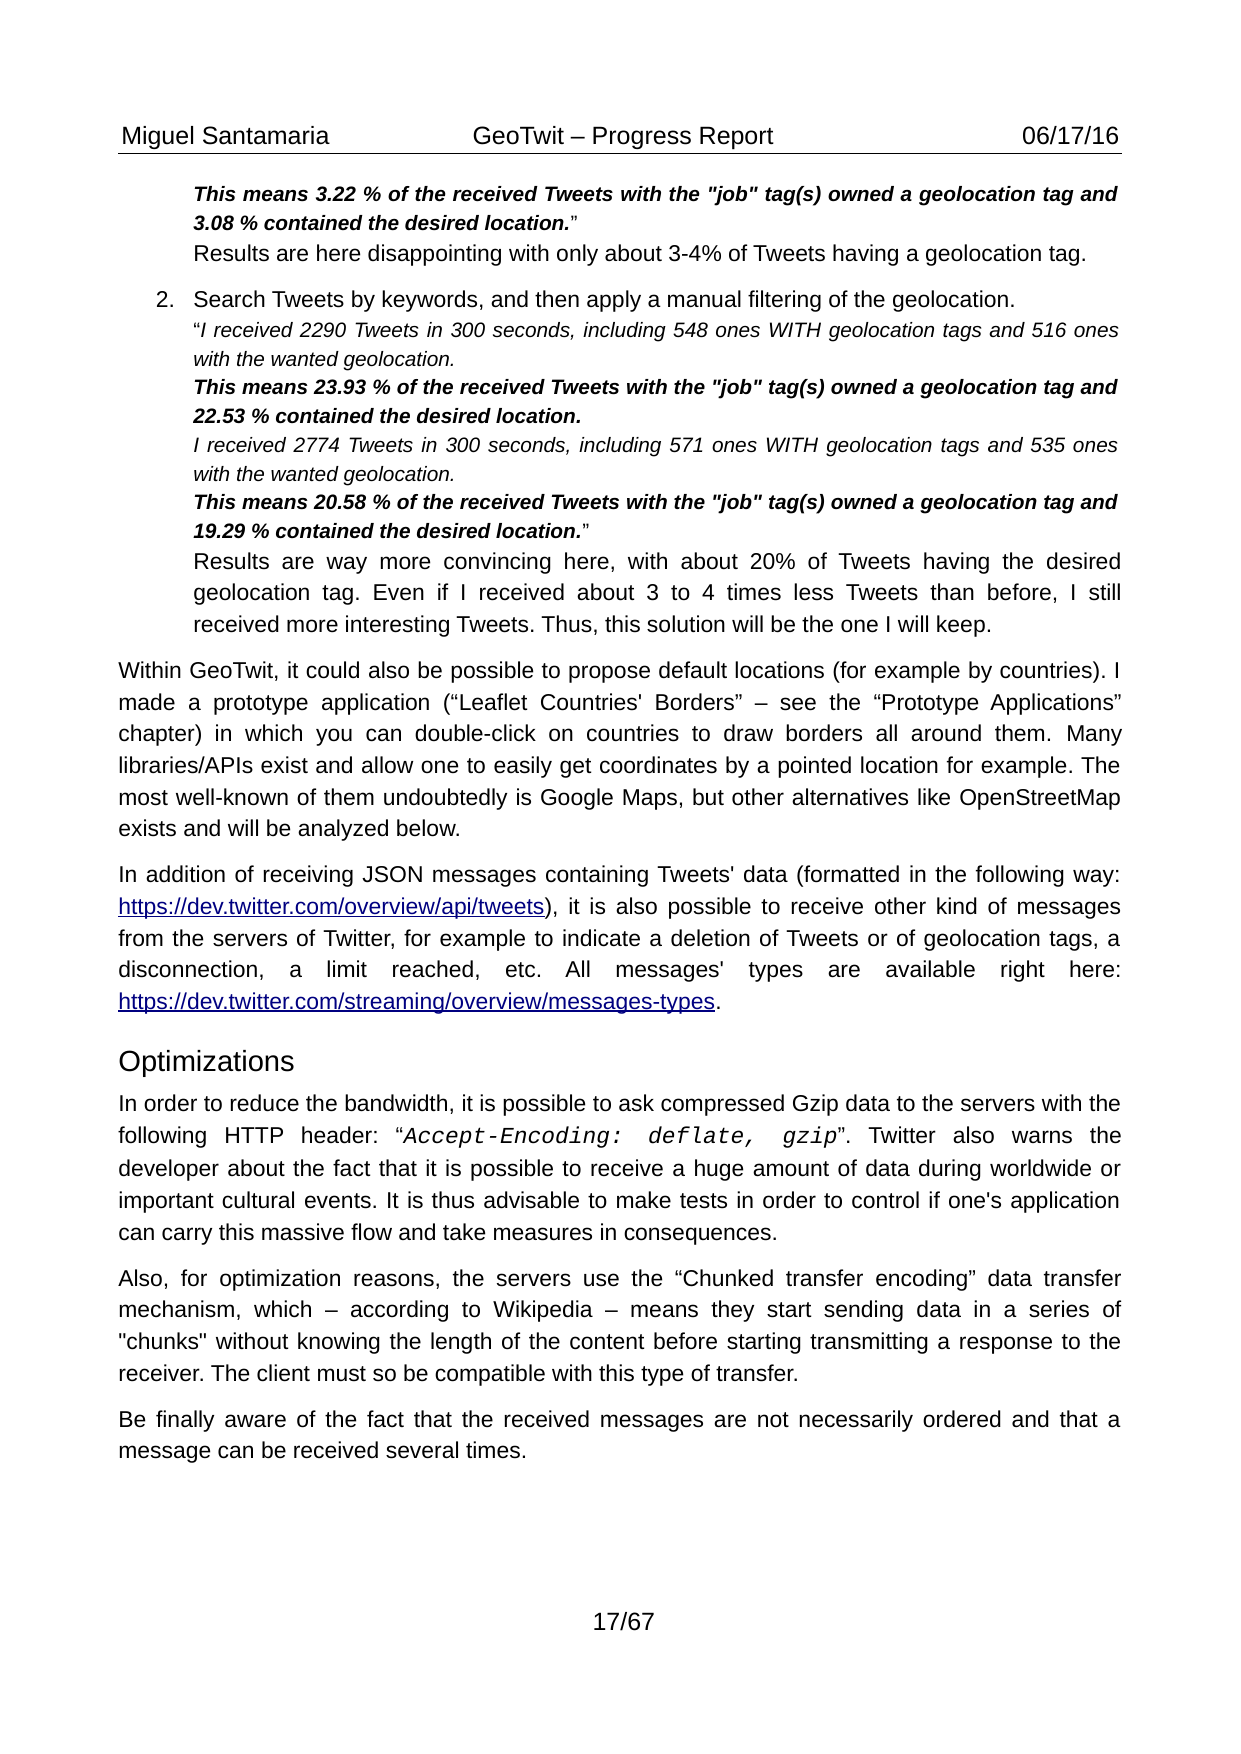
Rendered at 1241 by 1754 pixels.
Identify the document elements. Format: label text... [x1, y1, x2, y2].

text Be finally aware of the fact that the received messages are not necessarily ordered and that a message can be received several times. [118, 1406, 1122, 1464]
text Within GeoTwit, it could also be possible to propose default locations (for example by countries). I made a prototype application (“Leaflet Countries' Borders” – see the “Prototype Applications” chapter) in which you can double-click on countries to draw borders all around them. Many libraries/APIs exist and allow one to easily get coordinates by a pointed location for example. The most well-known of them undoubtedly is Google Maps, but other alternatives like OpenStreetMap exists and will be analyzed below. [118, 657, 1122, 841]
list Results are here disappointing with only about 3-4% of Tweets having a geolocation tag. [156, 240, 1122, 266]
list Search Tweets by keywords, and then apply a manual filtering of the geolocation. [156, 286, 1122, 312]
text Also, for optimization reasons, the servers use the “Chunked transfer encoding” data transfer mechanism, which – according to Wikipedia – means they start sending data in a series of "chunks" without knowing the length of the content before starting transmitting a response to the receiver. The client must so be compatible with this type of transfer. [118, 1265, 1122, 1386]
subtitle Optimizations [118, 1044, 1122, 1078]
list “I received 2290 Tweets in 300 seconds, including 548 ones WITH geolocation tags and 516 ones with the wanted geolocation. [156, 318, 1122, 370]
list Results are way more convincing here, with about 20% of Tweets having the desired geolocation tag. Even if I received about 3 to 4 times less Tweets than before, I still received more interesting Tweets. Thus, this solution will be the one I will keep. [156, 548, 1122, 637]
list I received 2774 Tweets in 300 seconds, including 571 ones WITH geolocation tags and 535 ones with the wanted geolocation. [156, 433, 1122, 485]
list This means 23.93 % of the received Tweets with the "job" tag(s) owned a geolocation tag and 22.53 % contained the desired location. [156, 375, 1122, 428]
list This means 3.22 % of the received Tweets with the "job" tag(s) owned a geolocation tag and 3.08 % contained the desired location.” [156, 182, 1122, 235]
text In addition of receiving JSON messages containing Tweets' data (formatted in the following way: https://dev.twitter.com/overview/api/tweets), it is also possible to receive other kind of messages from the servers of Twitter, for example to indicate a deletion of Tweets or of geolocation tags, a disconnection, a limit reached, etc. All messages' types are available right here: https://dev.twitter.com/streaming/overview/messages-types. [118, 861, 1122, 1014]
list This means 20.58 % of the received Tweets with the "job" tag(s) owned a geolocation tag and 19.29 % contained the desired location.” [156, 490, 1122, 543]
text In order to reduce the bandwidth, it is possible to ask compressed Gzip data to the servers with the following HTTP header: “Accept-Encoding: deflate, gzip”. Twitter also warns the developer about the fact that it is possible to receive a huge amount of data during worldwide or important cultural events. It is thus advisable to make tests in order to control if one's application can carry this massive flow and take measures in consequences. [118, 1090, 1122, 1245]
